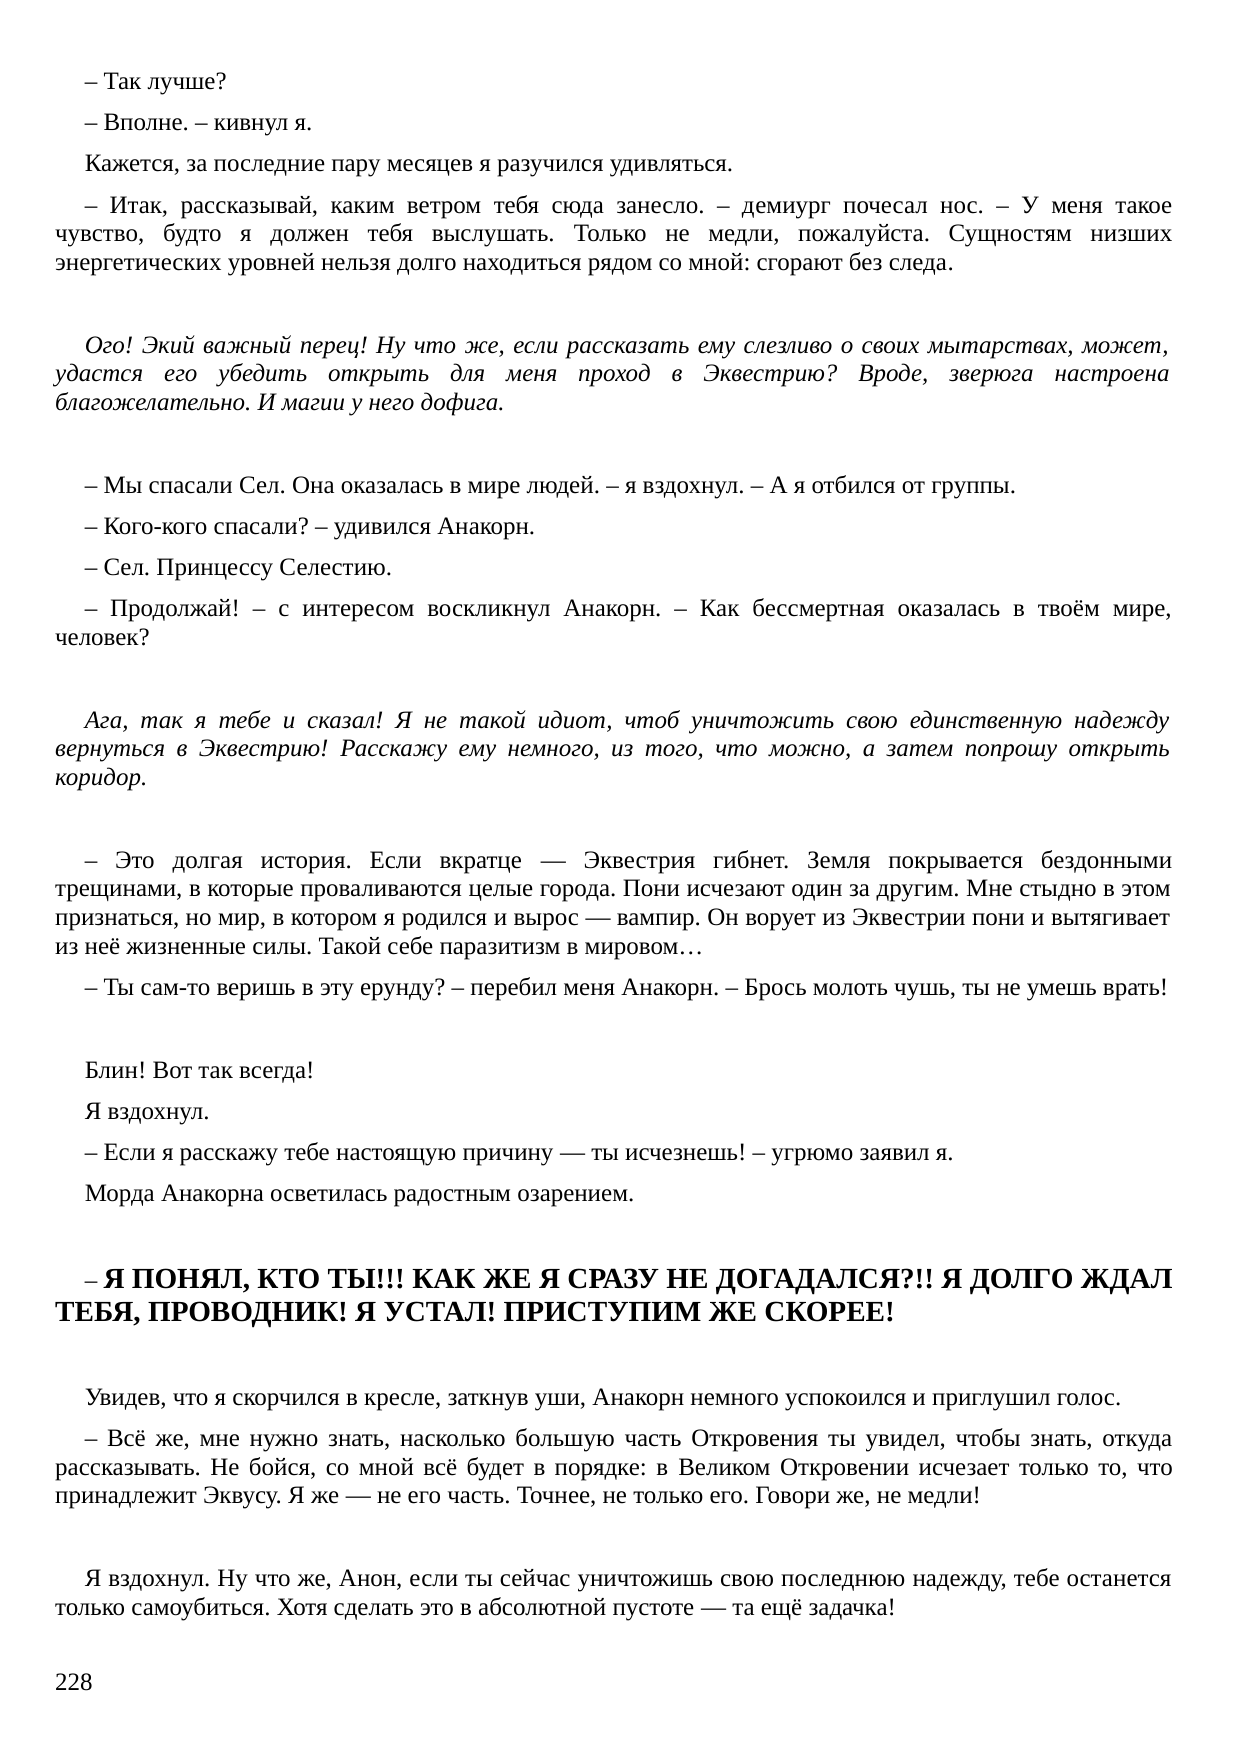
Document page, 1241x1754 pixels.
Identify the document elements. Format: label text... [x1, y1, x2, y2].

text – Вполне. – кивнул я. [55, 107, 1173, 136]
text – Сел. Принцессу Селестию. [55, 552, 1173, 581]
text Увидев, что я скорчился в кресле, заткнув уши, Анакорн немного успокоился и приглушил голос. [55, 1382, 1173, 1411]
text Я вздохнул. [55, 1096, 1173, 1125]
text Ага, так я тебе и сказал! Я не такой идиот, чтоб уничтожить свою единственную надежду вернуться в Эквестрию! Расскажу ему немного, из того, что можно, а затем попрошу открыть коридор. [55, 705, 1173, 791]
text – Продолжай! – с интересом воскликнул Анакорн. – Как бессмертная оказалась в твоём мире, человек? [55, 593, 1173, 651]
text – Всё же, мне нужно знать, насколько большую часть Откровения ты увидел, чтобы знать, откуда рассказывать. Не бойся, со мной всё будет в порядке: в Великом Откровении исчезает только то, что принадлежит Эквусу. Я же — не его часть. Точнее, не только его. Говори же, не медли! [55, 1423, 1173, 1509]
text Морда Анакорна осветилась радостным озарением. [55, 1178, 1173, 1207]
text – Мы спасали Сел. Она оказалась в мире людей. – я вздохнул. – А я отбился от группы. [55, 470, 1173, 498]
text Кажется, за последние пару месяцев я разучился удивляться. [55, 148, 1173, 177]
text – Так лучше? [55, 66, 1173, 95]
text Ого! Экий важный перец! Ну что же, если рассказать ему слезливо о своих мытарствах, может, удастся его убедить открыть для меня проход в Эквестрию? Вроде, зверюга настроена благожелательно. И магии у него дофига. [55, 330, 1173, 416]
text – Это долгая история. Если вкратце — Эквестрия гибнет. Земля покрывается бездонными трещинами, в которые проваливаются целые города. Пони исчезают один за другим. Мне стыдно в этом признаться, но мир, в котором я родился и вырос — вампир. Он ворует из Эквестрии пони и вытягивает из неё жизненные силы. Такой себе паразитизм в мировом… [55, 845, 1173, 960]
text – Я ПОНЯЛ, КТО ТЫ!!! КАК ЖЕ Я СРАЗУ НЕ ДОГАДАЛСЯ?!! Я ДОЛГО ЖДАЛ ТЕБЯ, ПРОВОДНИК! Я УСТАЛ! ПРИСТУПИМ ЖЕ СКОРЕЕ! [55, 1261, 1173, 1328]
text Блин! Вот так всегда! [55, 1055, 1173, 1083]
text – Итак, рассказывай, каким ветром тебя сюда занесло. – демиург почесал нос. – У меня такое чувство, будто я должен тебя выслушать. Только не медли, пожалуйста. Сущностям низших энергетических уровней нельзя долго находиться рядом со мной: сгорают без следа. [55, 190, 1173, 276]
text Я вздохнул. Ну что же, Анон, если ты сейчас уничтожишь свою последнюю надежду, тебе останется только самоубиться. Хотя сделать это в абсолютной пустоте — та ещё задачка! [55, 1563, 1173, 1621]
text – Ты сам-то веришь в эту ерунду? – перебил меня Анакорн. – Брось молоть чушь, ты не умешь врать! [55, 972, 1173, 1001]
text – Кого-кого спасали? – удивился Анакорн. [55, 511, 1173, 540]
text – Если я расскажу тебе настоящую причину — ты исчезнешь! – угрюмо заявил я. [55, 1137, 1173, 1166]
